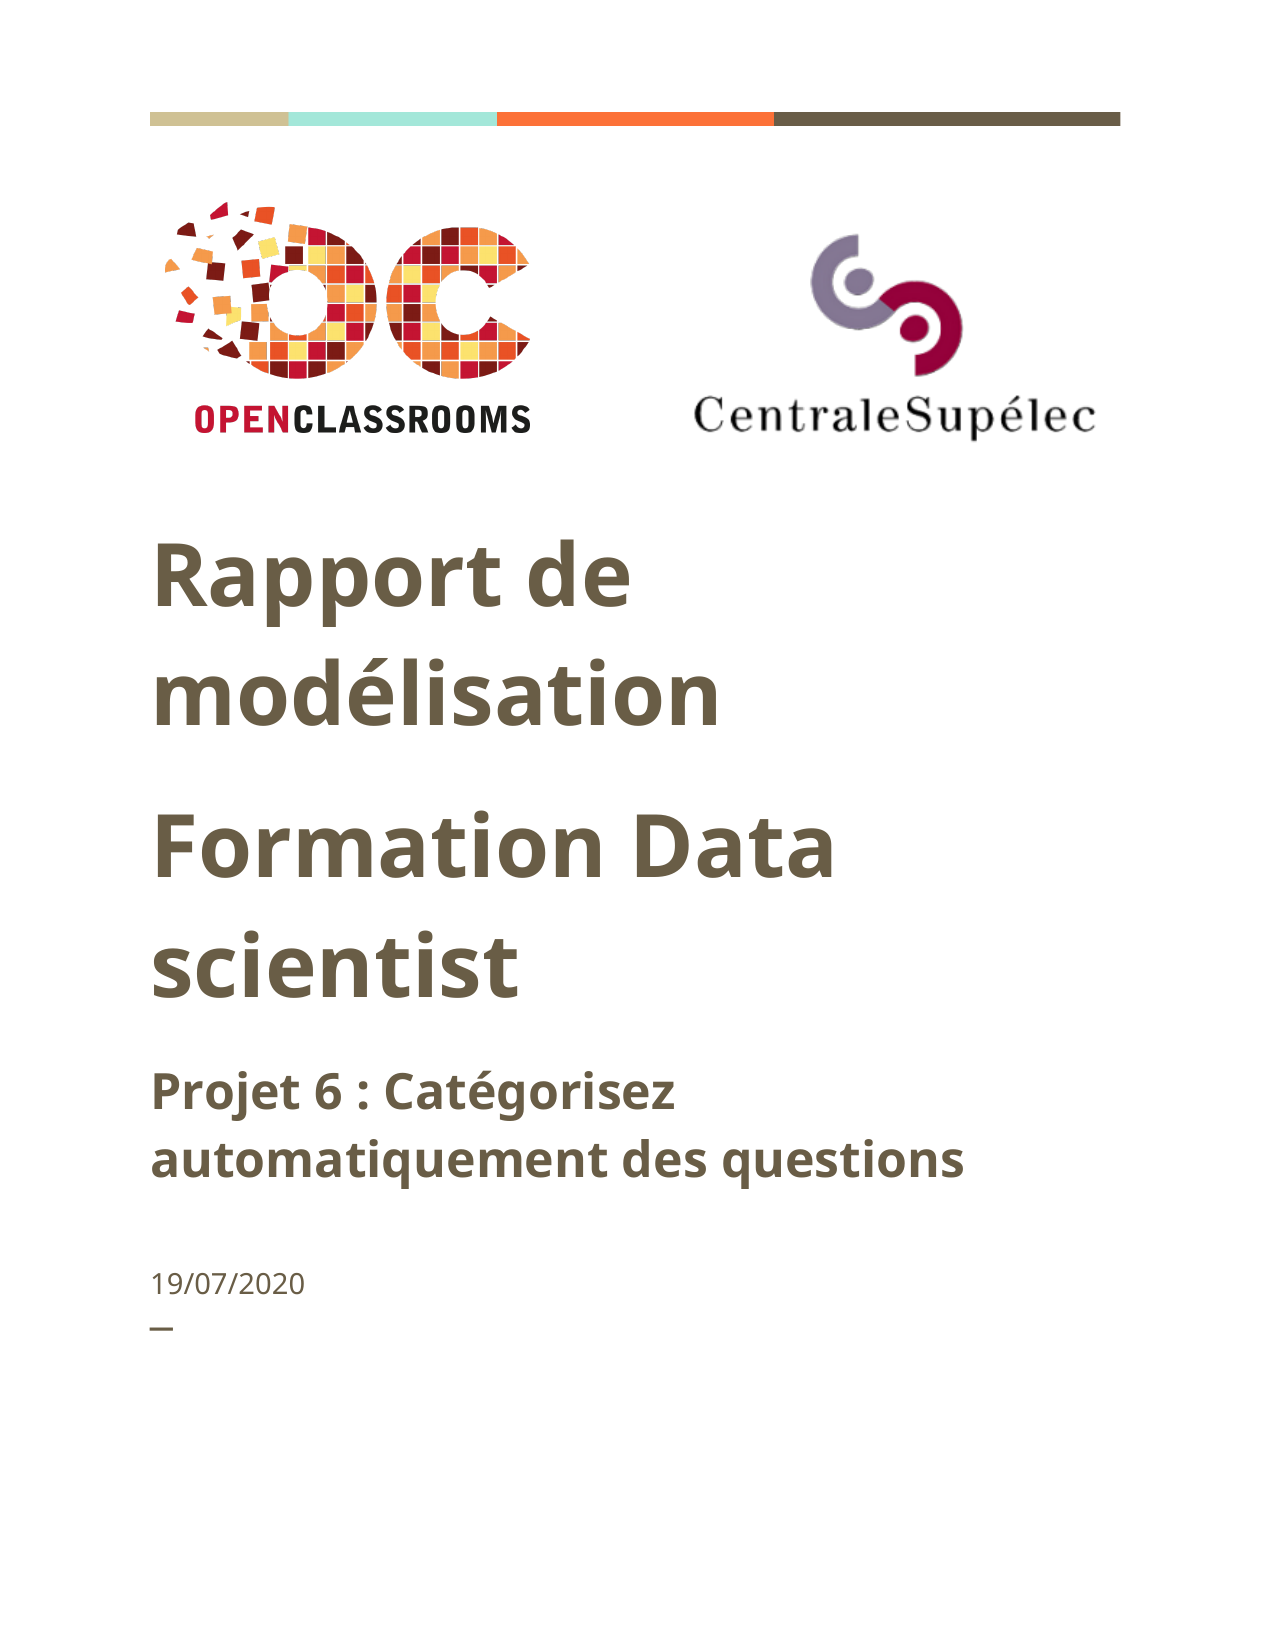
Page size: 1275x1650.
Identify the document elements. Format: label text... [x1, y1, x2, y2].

picture [150, 112, 1121, 126]
picture [663, 192, 1126, 473]
title Formation Data scientist [150, 784, 1125, 1023]
subtitle 19/07/2020 [150, 1263, 1125, 1303]
picture [150, 177, 544, 458]
text ─ [150, 1303, 1125, 1354]
title Rapport de modélisation [150, 513, 1125, 751]
title Projet 6 : Catégorisez automatiquement des questions [150, 1056, 1125, 1192]
